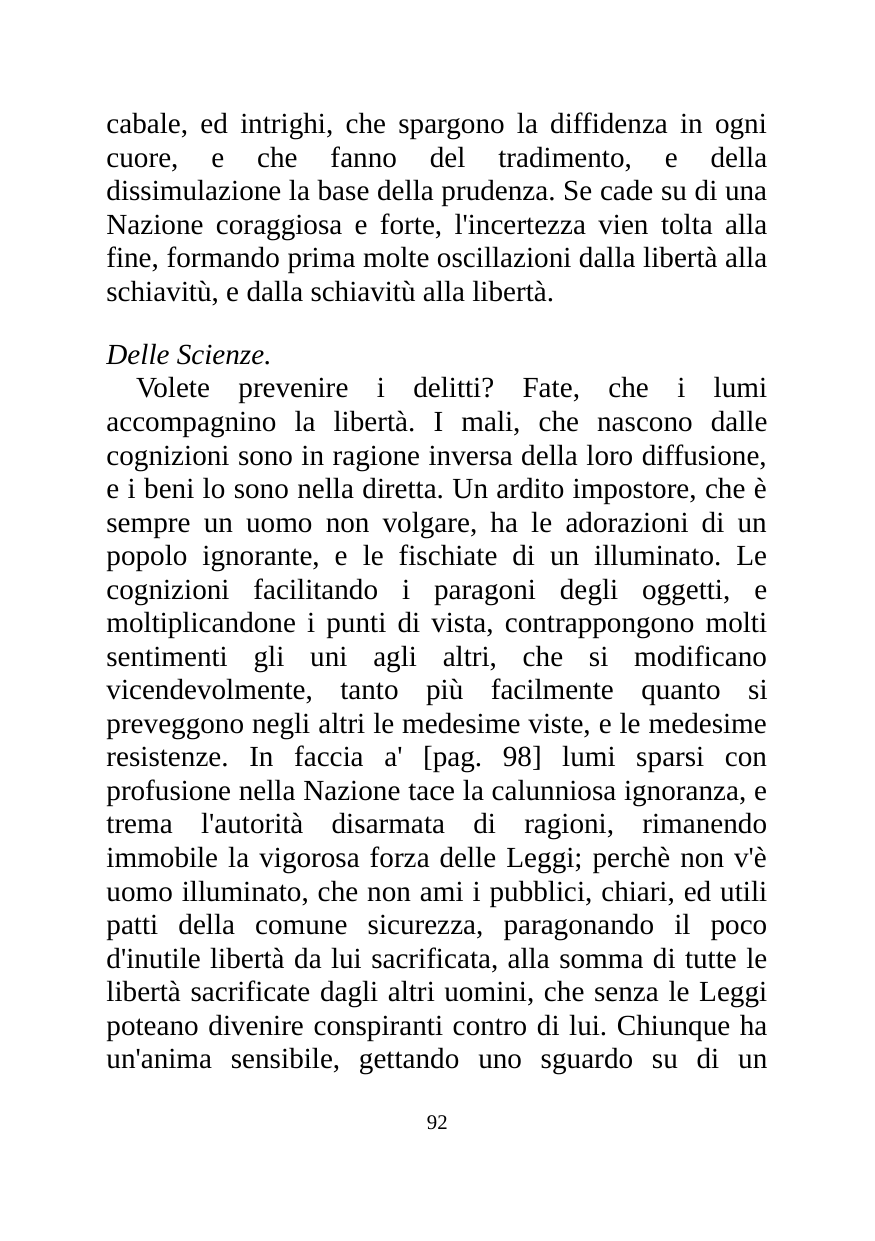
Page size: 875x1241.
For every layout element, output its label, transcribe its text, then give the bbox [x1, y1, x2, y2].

text cabale, ed intrighi, che spargono la diffidenza in ogni cuore, e che fanno del tradimento, e della dissimulazione la base della prudenza. Se cade su di una Nazione coraggiosa e forte, l'incertezza vien tolta alla fine, formando prima molte oscillazioni dalla libertà alla schiavitù, e dalla schiavitù alla libertà. [106, 106, 768, 307]
text Volete prevenire i delitti? Fate, che i lumi accompagnino la libertà. I mali, che nascono dalle cognizioni sono in ragione inversa della loro diffusione, e i beni lo sono nella diretta. Un ardito impostore, che è sempre un uomo non volgare, ha le adorazioni di un popolo ignorante, e le fischiate di un illuminato. Le cognizioni facilitando i paragoni degli oggetti, e moltiplicandone i punti di vista, contrappongono molti sentimenti gli uni agli altri, che si modificano vicendevolmente, tanto più facilmente quanto si preveggono negli altri le medesime viste, e le medesime resistenze. In faccia a' [pag. 98] lumi sparsi con profusione nella Nazione tace la calunniosa ignoranza, e trema l'autorità disarmata di ragioni, rimanendo immobile la vigorosa forza delle Leggi; perchè non v'è uomo illuminato, che non ami i pubblici, chiari, ed utili patti della comune sicurezza, paragonando il poco d'inutile libertà da lui sacrificata, alla somma di tutte le libertà sacrificate dagli altri uomini, che senza le Leggi poteano divenire conspiranti contro di lui. Chiunque ha un'anima sensibile, gettando uno sguardo su di un [106, 371, 768, 1075]
subtitle Delle Scienze. [106, 337, 768, 371]
